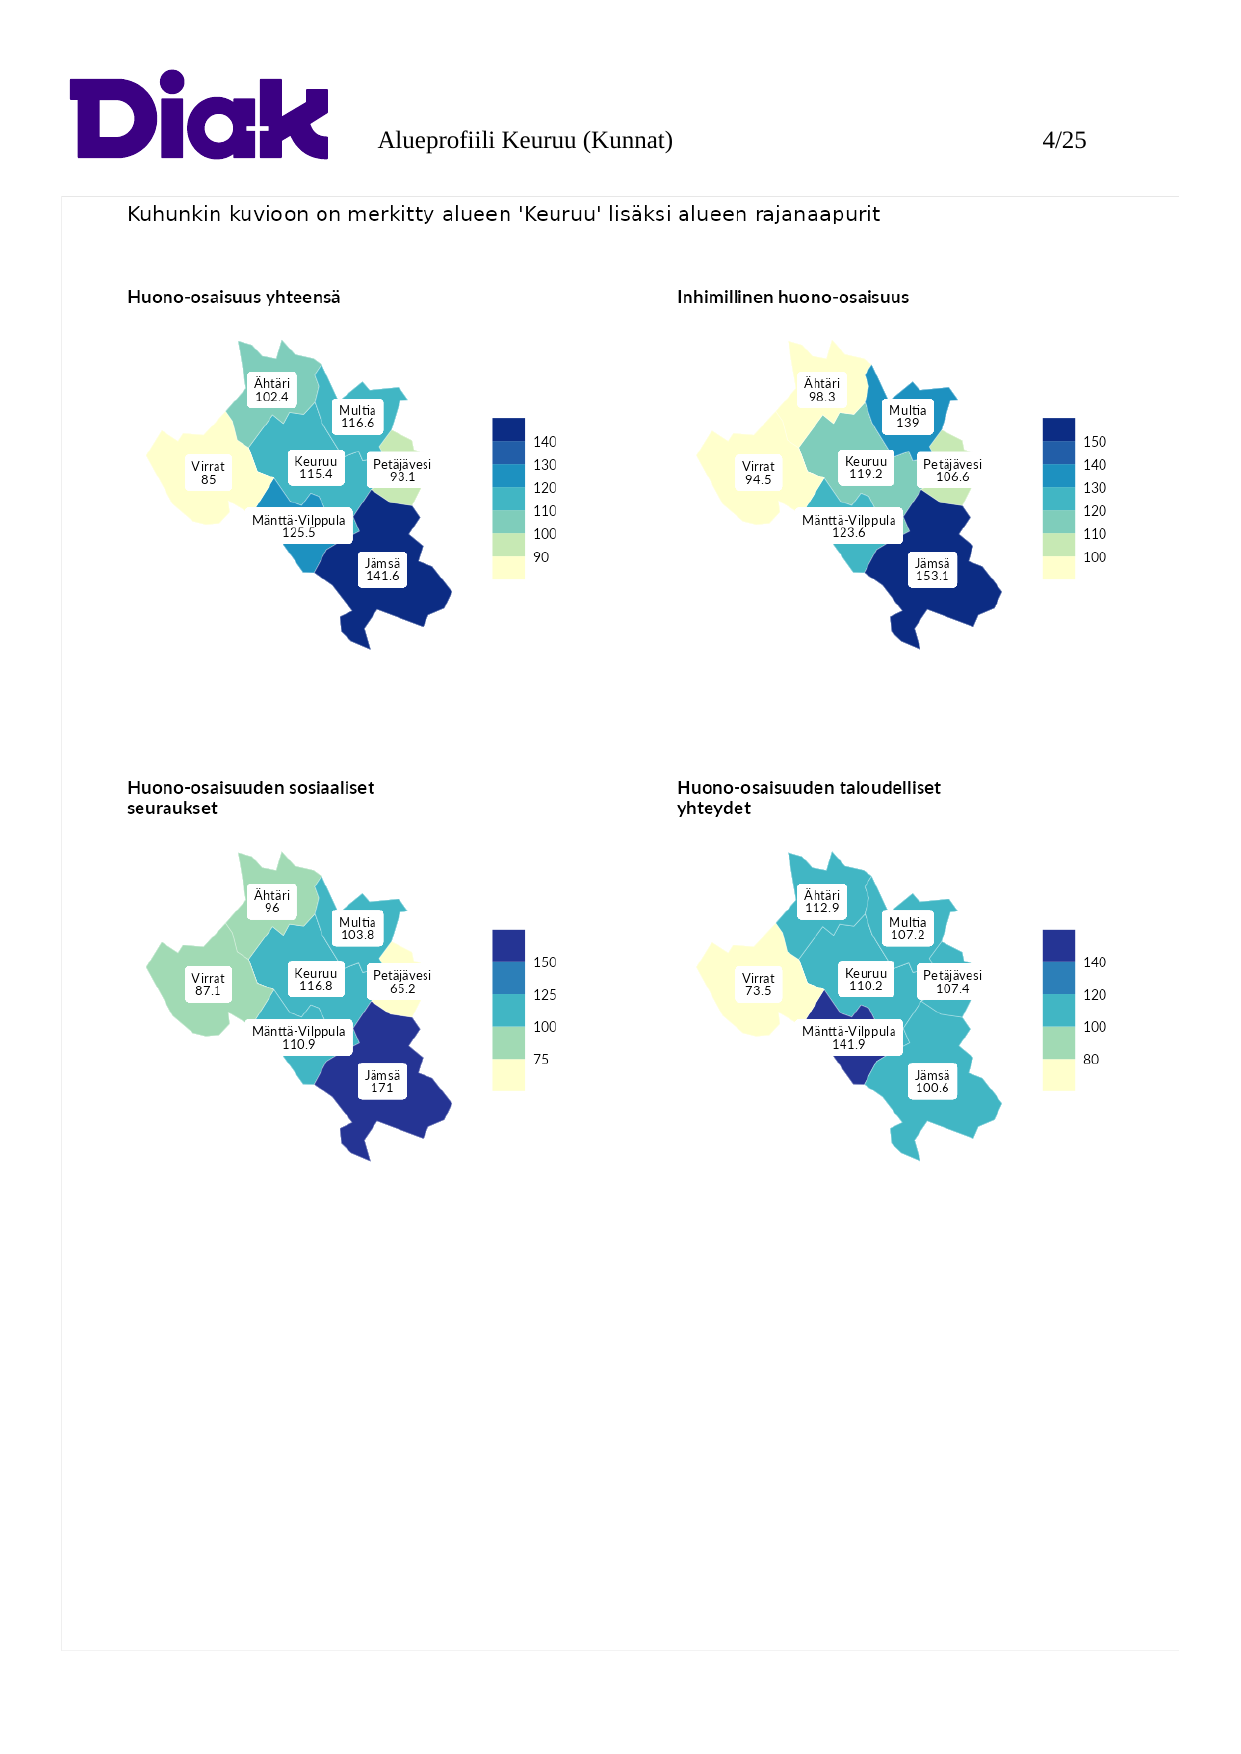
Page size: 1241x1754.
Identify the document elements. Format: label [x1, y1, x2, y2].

picture [61, 196, 1179, 1651]
